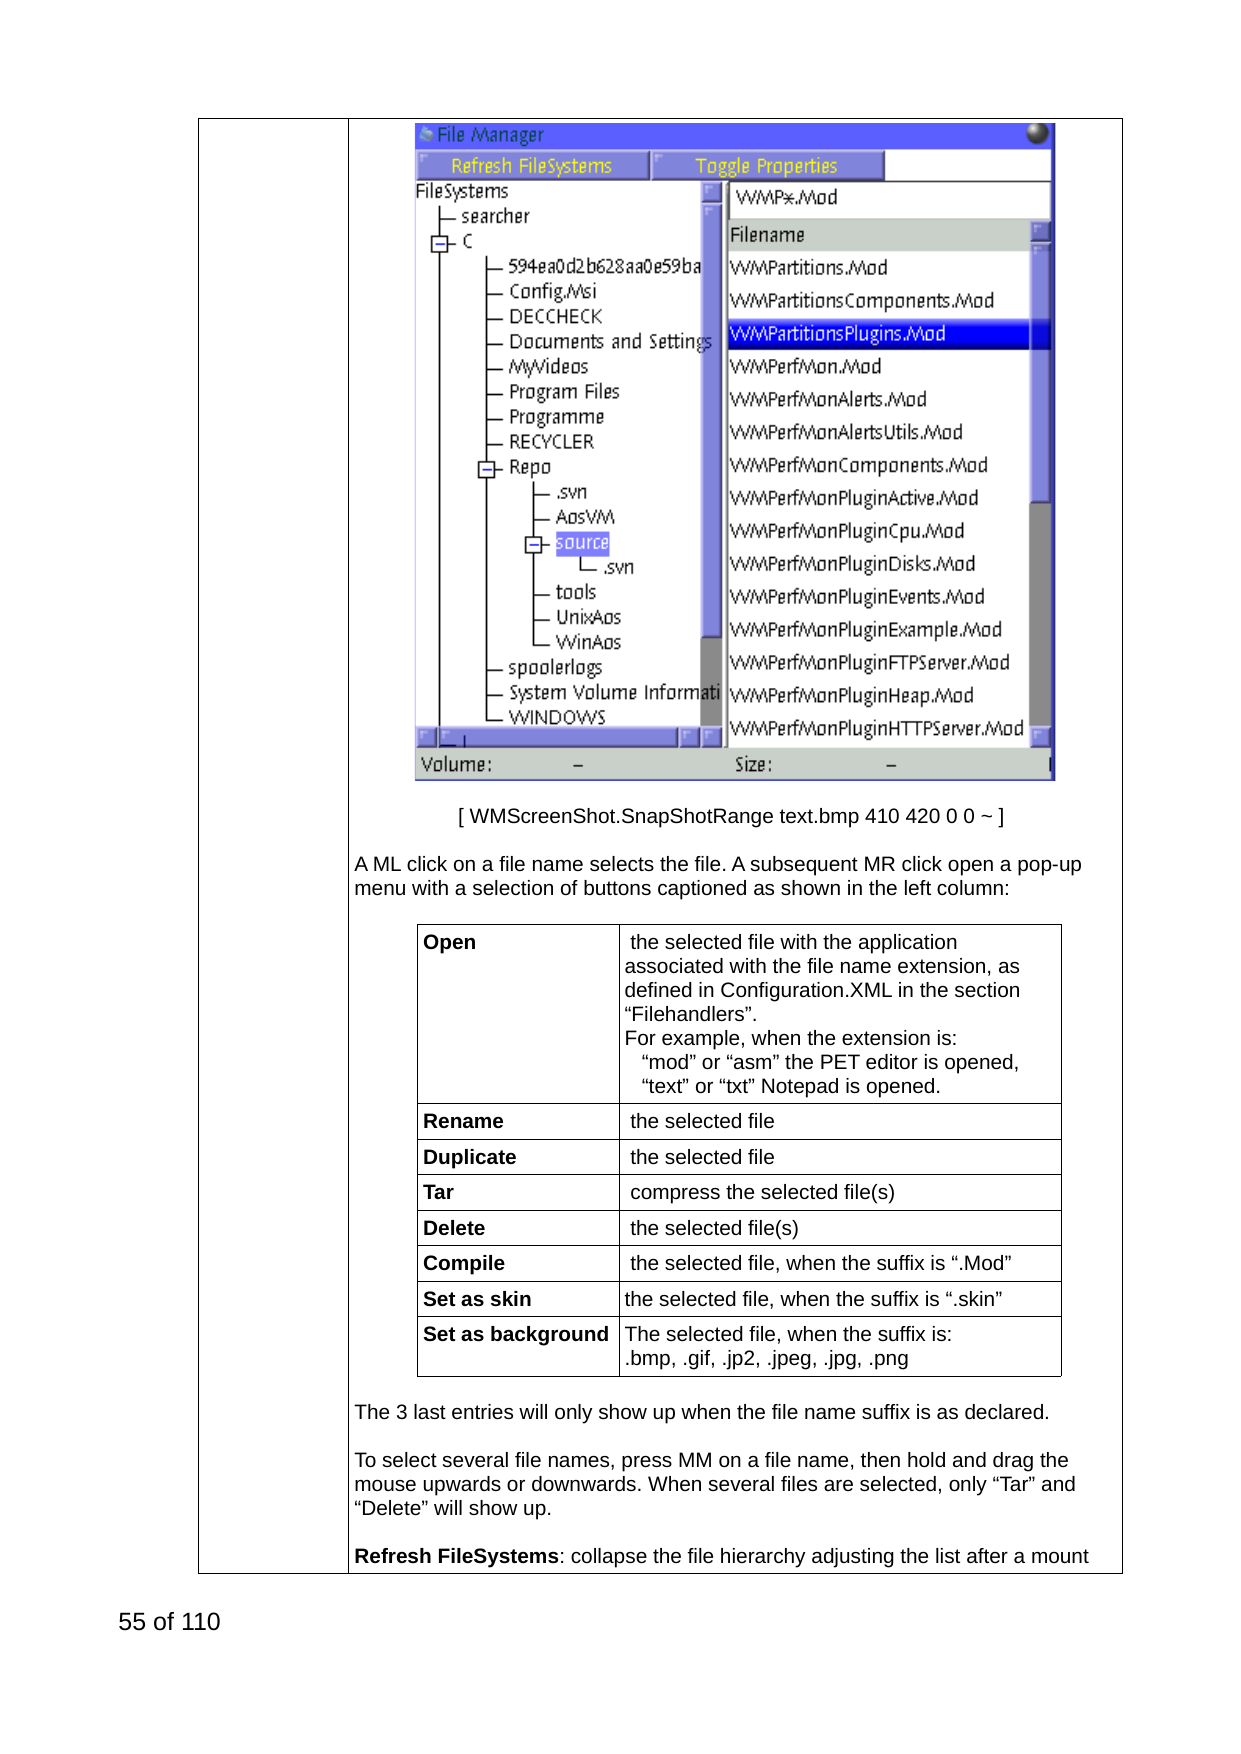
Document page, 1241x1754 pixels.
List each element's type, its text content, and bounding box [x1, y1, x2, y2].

table_header the selected file with the application associated with the file name extension, as defined in Configuration.XML in the section “Filehandlers”. For example, when the extension is: “mod” or “asm” the PET editor is opened, “text” or “txt” Notepad is opened. [620, 925, 1061, 1103]
table_cell the selected file, when the suffix is “.skin” [620, 1282, 1061, 1316]
table_cell compress the selected file(s) [620, 1175, 1061, 1210]
table_header Open [418, 925, 619, 1103]
table_cell Rename [418, 1104, 619, 1139]
table_cell [ WMScreenShot.SnapShotRange text.bmp 410 420 0 0 ~ ] A ML click on a file name selects the file. A subsequent MR click open a pop-up menu with a selection of buttons captioned as shown in the left column: The 3 last entries will only show up when the file name suffix is as declared. To select several file names, press MM on a file name, then hold and drag the mouse upwards or downwards. When several files are selected, only “Tar” and “Delete” will show up. Refresh FileSystems: collapse the file hierarchy adjusting the list after a mount [349, 119, 1122, 1573]
table_cell Set as background [418, 1317, 619, 1376]
table_cell Delete [418, 1211, 619, 1245]
table_cell the selected file, when the suffix is “.Mod” [620, 1246, 1061, 1281]
table_cell The selected file, when the suffix is: .bmp, .gif, .jp2, .jpeg, .jpg, .png [620, 1317, 1061, 1376]
table_cell Tar [418, 1175, 619, 1210]
table_cell Set as skin [418, 1282, 619, 1316]
table_cell the selected file [620, 1104, 1061, 1139]
table_cell the selected file(s) [620, 1211, 1061, 1245]
picture [414, 123, 1056, 781]
table_cell Compile [418, 1246, 619, 1281]
table_cell Duplicate [418, 1140, 619, 1174]
table_cell [199, 119, 348, 1573]
table_cell the selected file [620, 1140, 1061, 1174]
